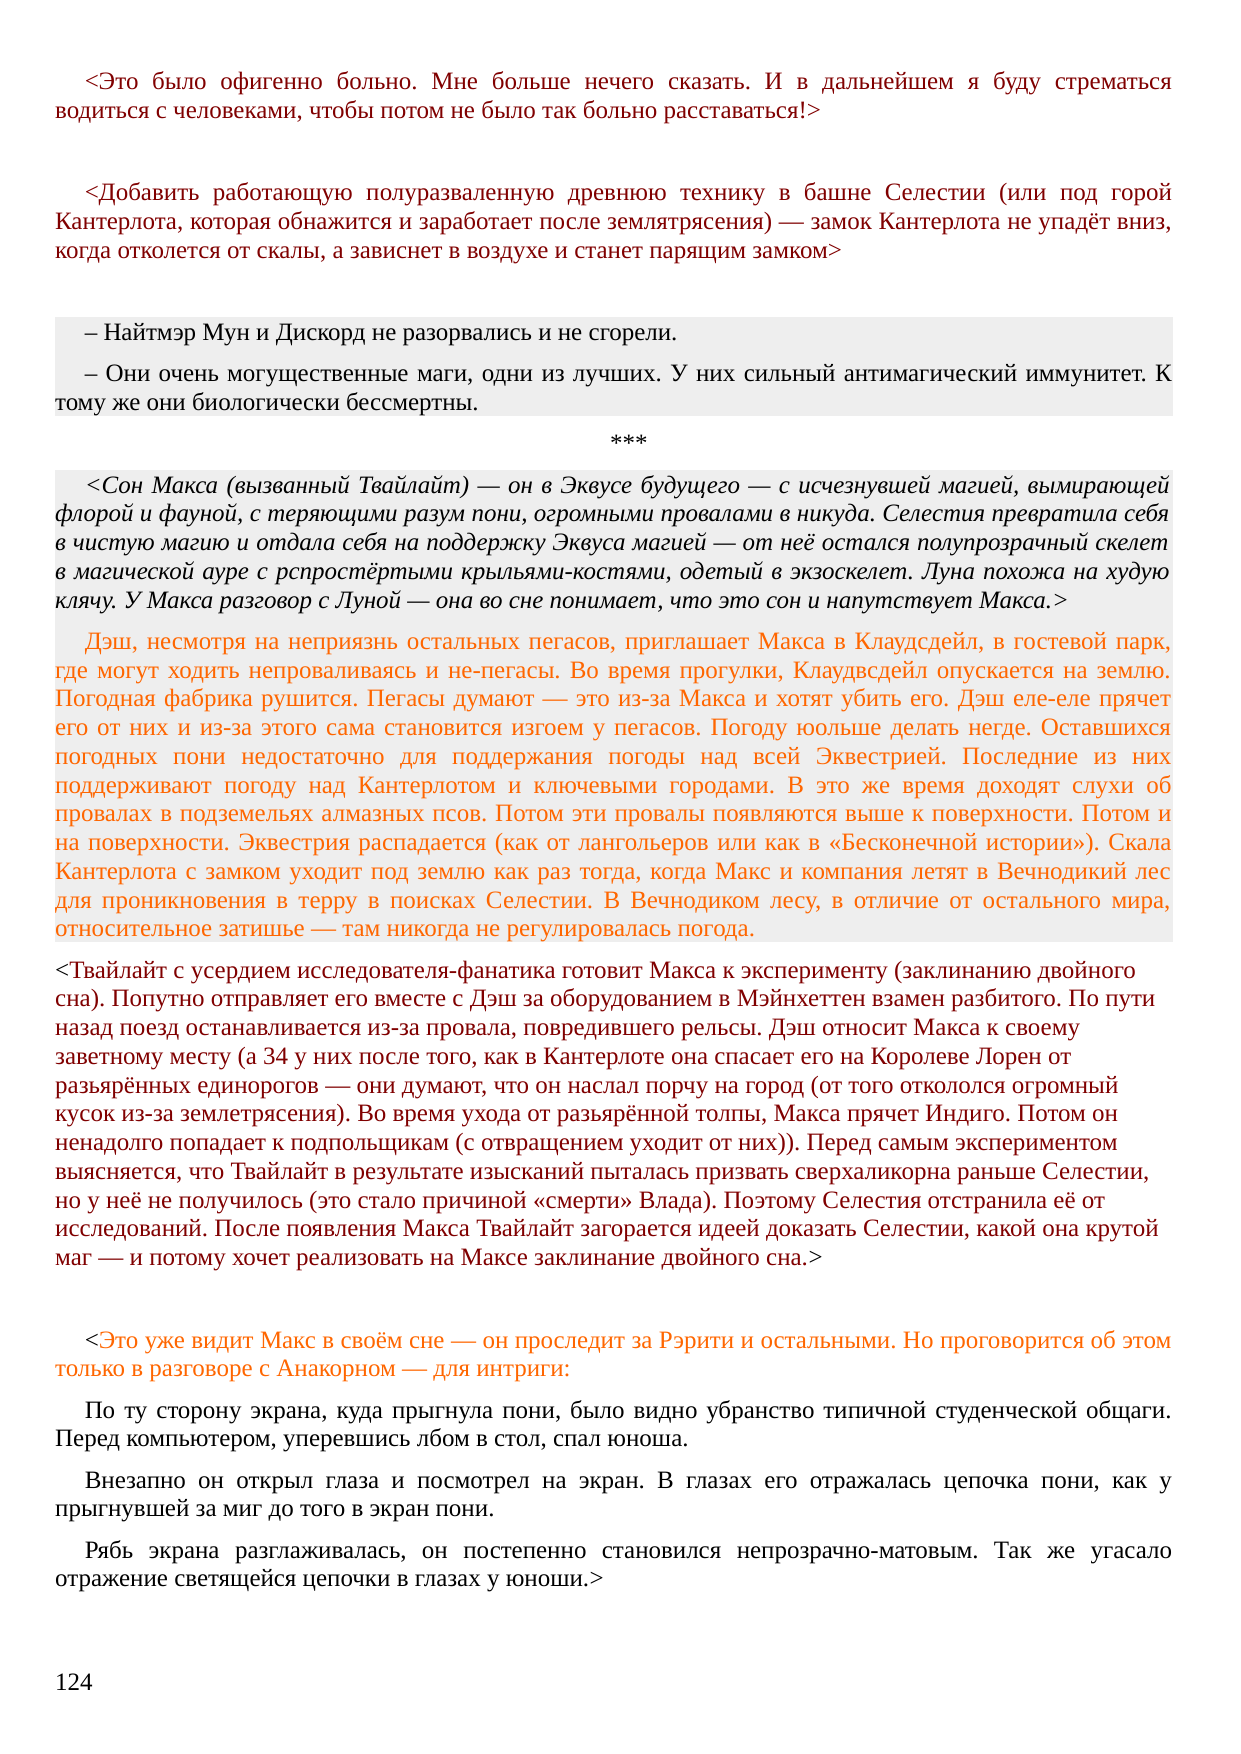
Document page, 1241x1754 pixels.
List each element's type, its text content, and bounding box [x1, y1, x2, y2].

text По ту сторону экрана, куда прыгнула пони, было видно убранство типичной студенческой общаги. Перед компьютером, уперевшись лбом в стол, спал юноша. [55, 1395, 1173, 1452]
text Внезапно он открыл глаза и посмотрел на экран. В глазах его отражалась цепочка пони, как у прыгнувшей за миг до того в экран пони. [55, 1465, 1173, 1522]
text <Сон Макса (вызванный Твайлайт) — он в Эквусе будущего — с исчезнувшей магией, вымирающей флорой и фауной, с теряющими разум пони, огромными провалами в никуда. Селестия превратила себя в чистую магию и отдала себя на поддержку Эквуса магией — от неё остался полупрозрачный скелет в магической ауре с рспростёртыми крыльями-костями, одетый в экзоскелет. Луна похожа на худую клячу. У Макса разговор с Луной — она во сне понимает, что это сон и напутствует Макса.> [55, 470, 1173, 613]
text *** [55, 428, 1173, 457]
text Рябь экрана разглаживалась, он постепенно становился непрозрачно-матовым. Так же угасало отражение светящейся цепочки в глазах у юноши.> [55, 1535, 1173, 1592]
text – Они очень могущественные маги, одни из лучших. У них сильный антимагический иммунитет. К тому же они биологически бессмертны. [55, 358, 1173, 416]
text <Добавить работающую полуразваленную древнюю технику в башне Селестии (или под горой Кантерлота, которая обнажится и заработает после землятрясения) — замок Кантерлота не упадёт вниз, когда отколется от скалы, а зависнет в воздухе и станет парящим замком> [55, 177, 1173, 263]
text <Это уже видит Макс в своём сне — он проследит за Рэрити и остальными. Но проговорится об этом только в разговоре с Анакорном — для интриги: [55, 1325, 1173, 1382]
text Дэш, несмотря на неприязнь остальных пегасов, приглашает Макса в Клаудсдейл, в гостевой парк, где могут ходить непроваливаясь и не-пегасы. Во время прогулки, Клаудвсдейл опускается на землю. Погодная фабрика рушится. Пегасы думают — это из-за Макса и хотят убить его. Дэш еле-еле прячет его от них и из-за этого сама становится изгоем у пегасов. Погоду юольше делать негде. Оставшихся погодных пони недостаточно для поддержания погоды над всей Эквестрией. Последние из них поддерживают погоду над Кантерлотом и ключевыми городами. В это же время доходят слухи об провалах в подземельях алмазных псов. Потом эти провалы появляются выше к поверхности. Потом и на поверхности. Эквестрия распадается (как от лангольеров или как в «Бесконечной истории»). Скала Кантерлота с замком уходит под землю как раз тогда, когда Макс и компания летят в Вечнодикий лес для проникновения в терру в поисках Селестии. В Вечнодиком лесу, в отличие от остального мира, относительное затишье — там никогда не регулировалась погода. [55, 626, 1173, 942]
text – Найтмэр Мун и Дискорд не разорвались и не сгорели. [55, 317, 1173, 346]
text <Это было офигенно больно. Мне больше нечего сказать. И в дальнейшем я буду стрематься водиться с человеками, чтобы потом не было так больно расставаться!> [55, 66, 1173, 123]
text <Твайлайт с усердием исследователя-фанатика готовит Макса к эксперименту (заклинанию двойного сна). Попутно отправляет его вместе с Дэш за оборудованием в Мэйнхеттен взамен разбитого. По пути назад поезд останавливается из-за провала, повредившего рельсы. Дэш относит Макса к своему заветному месту (а 34 у них после того, как в Кантерлоте она спасает его на Королеве Лорен от разьярённых единорогов — они думают, что он наслал порчу на город (от того откололся огромный кусок из-за землетрясения). Во время ухода от разьярённой толпы, Макса прячет Индиго. Потом он ненадолго попадает к подпольщикам (с отвращением уходит от них)). Перед самым экспериментом выясняется, что Твайлайт в результате изысканий пыталась призвать сверхаликорна раньше Селестии, но у неё не получилось (это стало причиной «смерти» Влада). Поэтому Селестия отстранила её от исследований. После появления Макса Твайлайт загорается идеей доказать Селестии, какой она крутой маг — и потому хочет реализовать на Максе заклинание двойного сна.> [55, 955, 1173, 1271]
